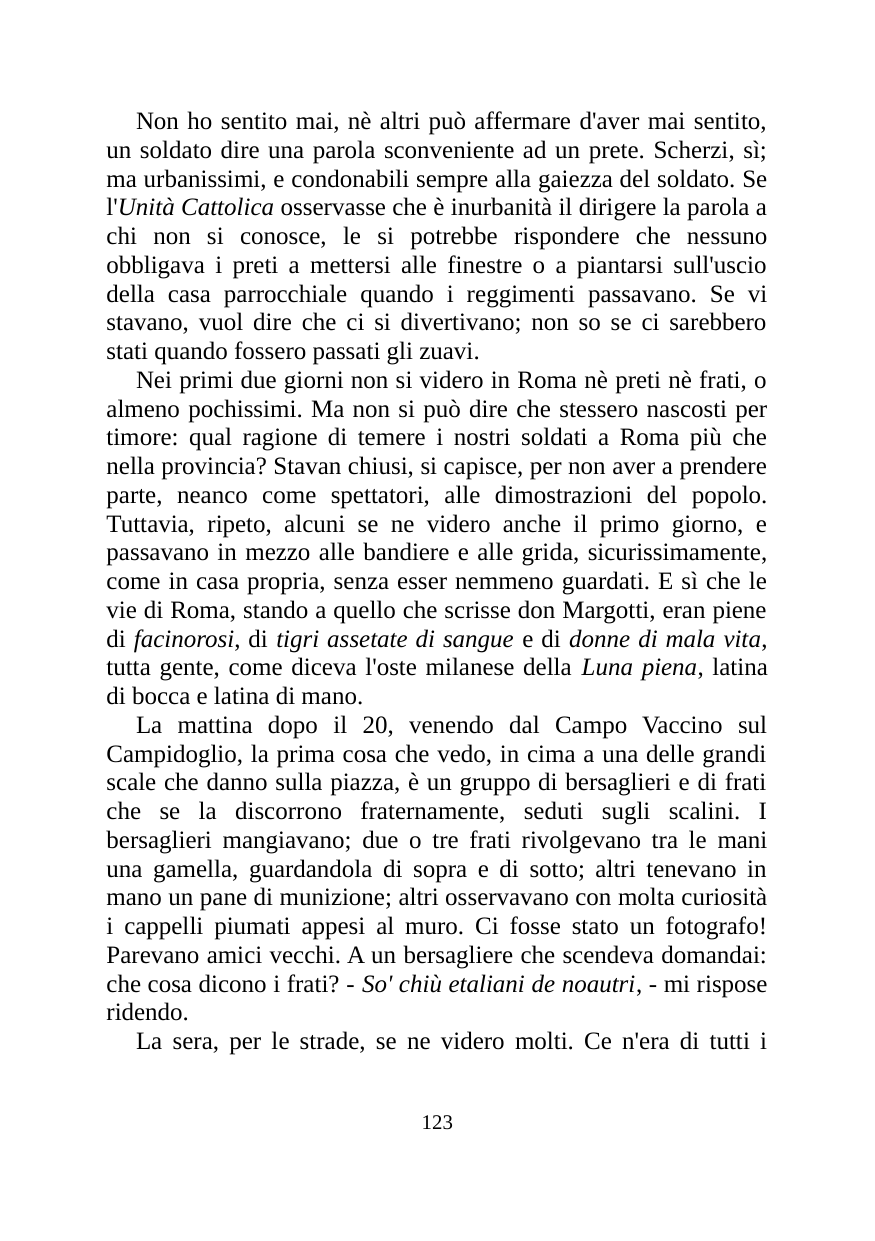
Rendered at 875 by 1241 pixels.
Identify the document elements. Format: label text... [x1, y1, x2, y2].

text Nei primi due giorni non si videro in Roma nè preti nè frati, o almeno pochissimi. Ma non si può dire che stessero nascosti per timore: qual ragione di temere i nostri soldati a Roma più che nella provincia? Stavan chiusi, si capisce, per non aver a prendere parte, neanco come spettatori, alle dimostrazioni del popolo. Tuttavia, ripeto, alcuni se ne videro anche il primo giorno, e passavano in mezzo alle bandiere e alle grida, sicurissimamente, come in casa propria, senza esser nemmeno guardati. E sì che le vie di Roma, stando a quello che scrisse don Margotti, eran piene di facinorosi, di tigri assetate di sangue e di donne di mala vita, tutta gente, come diceva l'oste milanese della Luna piena, latina di bocca e latina di mano. [106, 365, 768, 710]
text La mattina dopo il 20, venendo dal Campo Vaccino sul Campidoglio, la prima cosa che vedo, in cima a una delle grandi scale che danno sulla piazza, è un gruppo di bersaglieri e di frati che se la discorrono fraternamente, seduti sugli scalini. I bersaglieri mangiavano; due o tre frati rivolgevano tra le mani una gamella, guardandola di sopra e di sotto; altri tenevano in mano un pane di munizione; altri osservavano con molta curiosità i cappelli piumati appesi al muro. Ci fosse stato un fotografo! Parevano amici vecchi. A un bersagliere che scendeva domandai: che cosa dicono i frati? - So' chiù etaliani de noautri, - mi rispose ridendo. [106, 710, 768, 1026]
text Non ho sentito mai, nè altri può affermare d'aver mai sentito, un soldato dire una parola sconveniente ad un prete. Scherzi, sì; ma urbanissimi, e condonabili sempre alla gaiezza del soldato. Se l'Unità Cattolica osservasse che è inurbanità il dirigere la parola a chi non si conosce, le si potrebbe rispondere che nessuno obbligava i preti a mettersi alle finestre o a piantarsi sull'uscio della casa parrocchiale quando i reggimenti passavano. Se vi stavano, vuol dire che ci si divertivano; non so se ci sarebbero stati quando fossero passati gli zuavi. [106, 106, 768, 365]
text La sera, per le strade, se ne videro molti. Ce n'era di tutti i [106, 1026, 768, 1055]
